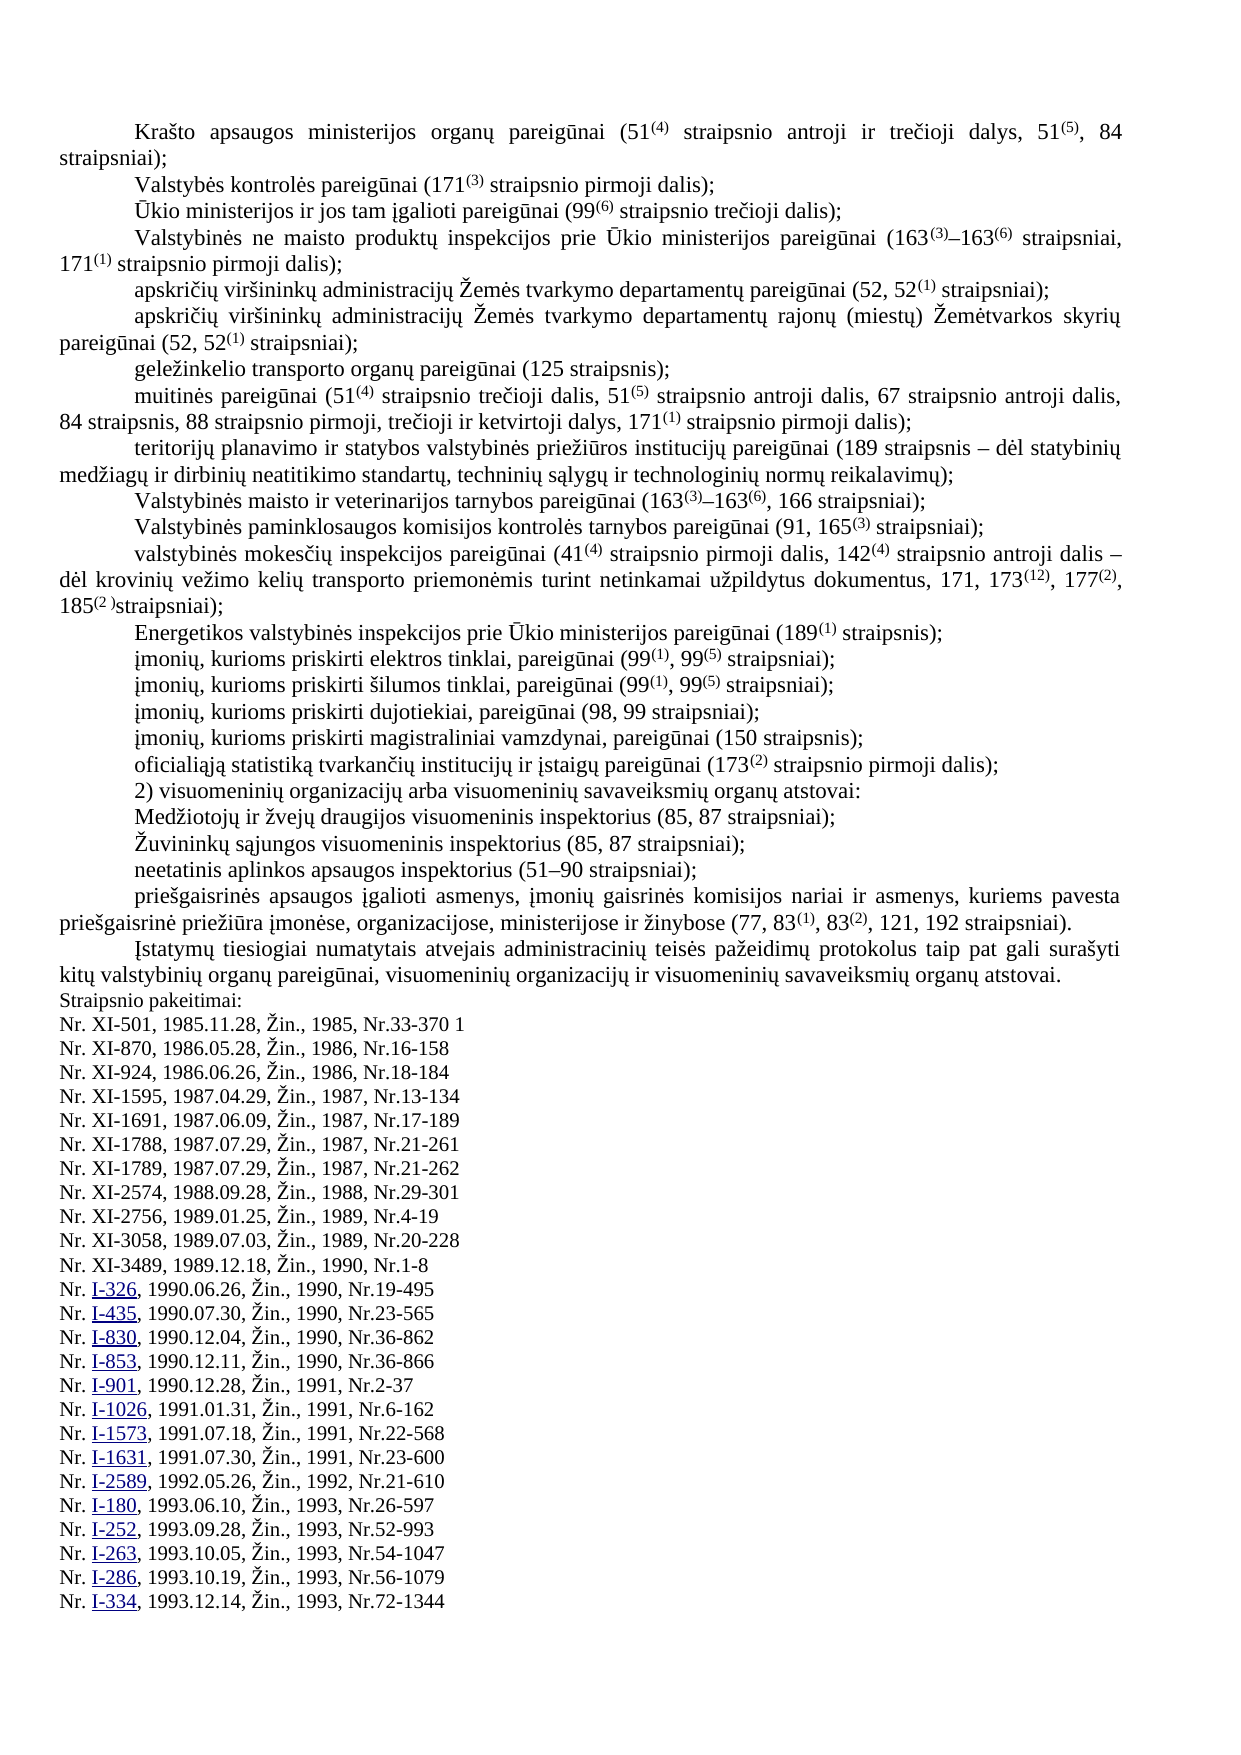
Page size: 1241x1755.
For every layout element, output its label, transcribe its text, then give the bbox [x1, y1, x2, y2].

text geležinkelio transporto organų pareigūnai (125 straipsnis); [59, 355, 1122, 382]
text Nr. XI-3489, 1989.12.18, Žin., 1990, Nr.1-8 [59, 1252, 1122, 1277]
text Nr. XI-2574, 1988.09.28, Žin., 1988, Nr.29-301 [59, 1180, 1122, 1204]
text Valstybės kontrolės pareigūnai (171(3) straipsnio pirmoji dalis); [59, 171, 1122, 197]
text Nr. I-2589, 1992.05.26, Žin., 1992, Nr.21-610 [59, 1469, 1122, 1493]
text Nr. I-901, 1990.12.28, Žin., 1991, Nr.2-37 [59, 1373, 1122, 1397]
text Nr. I-1631, 1991.07.30, Žin., 1991, Nr.23-600 [59, 1445, 1122, 1469]
text Valstybinės paminklosaugos komisijos kontrolės tarnybos pareigūnai (91, 165(3) straipsniai); [59, 513, 1122, 540]
text Nr. XI-1595, 1987.04.29, Žin., 1987, Nr.13-134 [59, 1084, 1122, 1108]
text Nr. I-286, 1993.10.19, Žin., 1993, Nr.56-1079 [59, 1565, 1122, 1589]
text Nr. I-1573, 1991.07.18, Žin., 1991, Nr.22-568 [59, 1421, 1122, 1445]
text neetatinis aplinkos apsaugos inspektorius (51–90 straipsniai); [59, 856, 1122, 882]
text Nr. XI-1691, 1987.06.09, Žin., 1987, Nr.17-189 [59, 1108, 1122, 1132]
text Straipsnio pakeitimai: [59, 988, 1122, 1012]
text Valstybinės ne maisto produktų inspekcijos prie Ūkio ministerijos pareigūnai (163(3)–163(6) straipsniai, 171(1) straipsnio pirmoji dalis); [59, 223, 1122, 276]
text Įstatymų tiesiogiai numatytais atvejais administracinių teisės pažeidimų protokolus taip pat gali surašyti kitų valstybinių organų pareigūnai, visuomeninių organizacijų ir visuomeninių savaveiksmių organų atstovai. [59, 935, 1122, 988]
text Nr. I-830, 1990.12.04, Žin., 1990, Nr.36-862 [59, 1325, 1122, 1349]
text Nr. XI-1789, 1987.07.29, Žin., 1987, Nr.21-262 [59, 1156, 1122, 1180]
text Krašto apsaugos ministerijos organų pareigūnai (51(4) straipsnio antroji ir trečioji dalys, 51(5), 84 straipsniai); [59, 118, 1122, 171]
text apskričių viršininkų administracijų Žemės tvarkymo departamentų pareigūnai (52, 52(1) straipsniai); [59, 276, 1122, 303]
text įmonių, kurioms priskirti magistraliniai vamzdynai, pareigūnai (150 straipsnis); [59, 724, 1122, 751]
text Nr. XI-3058, 1989.07.03, Žin., 1989, Nr.20-228 [59, 1228, 1122, 1252]
text įmonių, kurioms priskirti elektros tinklai, pareigūnai (99(1), 99(5) straipsniai); [59, 645, 1122, 672]
text Nr. I-1026, 1991.01.31, Žin., 1991, Nr.6-162 [59, 1397, 1122, 1421]
text Nr. I-853, 1990.12.11, Žin., 1990, Nr.36-866 [59, 1349, 1122, 1373]
text oficialiąją statistiką tvarkančių institucijų ir įstaigų pareigūnai (173(2) straipsnio pirmoji dalis); [59, 751, 1122, 777]
text Nr. I-435, 1990.07.30, Žin., 1990, Nr.23-565 [59, 1301, 1122, 1325]
text Nr. XI-870, 1986.05.28, Žin., 1986, Nr.16-158 [59, 1036, 1122, 1060]
text Energetikos valstybinės inspekcijos prie Ūkio ministerijos pareigūnai (189(1) straipsnis); [59, 619, 1122, 645]
text valstybinės mokesčių inspekcijos pareigūnai (41(4) straipsnio pirmoji dalis, 142(4) straipsnio antroji dalis – dėl krovinių vežimo kelių transporto priemonėmis turint netinkamai užpildytus dokumentus, 171, 173(12), 177(2), 185(2 )straipsniai); [59, 540, 1122, 619]
text įmonių, kurioms priskirti šilumos tinklai, pareigūnai (99(1), 99(5) straipsniai); [59, 672, 1122, 698]
text Nr. I-326, 1990.06.26, Žin., 1990, Nr.19-495 [59, 1277, 1122, 1301]
text Nr. XI-1788, 1987.07.29, Žin., 1987, Nr.21-261 [59, 1132, 1122, 1156]
text Nr. XI-501, 1985.11.28, Žin., 1985, Nr.33-370 1 [59, 1012, 1122, 1036]
text priešgaisrinės apsaugos įgalioti asmenys, įmonių gaisrinės komisijos nariai ir asmenys, kuriems pavesta priešgaisrinė priežiūra įmonėse, organizacijose, ministerijose ir žinybose (77, 83(1), 83(2), 121, 192 straipsniai). [59, 882, 1122, 935]
text teritorijų planavimo ir statybos valstybinės priežiūros institucijų pareigūnai (189 straipsnis – dėl statybinių medžiagų ir dirbinių neatitikimo standartų, techninių sąlygų ir technologinių normų reikalavimų); [59, 434, 1122, 487]
text Ūkio ministerijos ir jos tam įgalioti pareigūnai (99(6) straipsnio trečioji dalis); [59, 197, 1122, 223]
text muitinės pareigūnai (51(4) straipsnio trečioji dalis, 51(5) straipsnio antroji dalis, 67 straipsnio antroji dalis, 84 straipsnis, 88 straipsnio pirmoji, trečioji ir ketvirtoji dalys, 171(1) straipsnio pirmoji dalis); [59, 382, 1122, 434]
text Nr. XI-2756, 1989.01.25, Žin., 1989, Nr.4-19 [59, 1204, 1122, 1228]
text Nr. I-334, 1993.12.14, Žin., 1993, Nr.72-1344 [59, 1589, 1122, 1613]
text Nr. XI-924, 1986.06.26, Žin., 1986, Nr.18-184 [59, 1060, 1122, 1084]
text apskričių viršininkų administracijų Žemės tvarkymo departamentų rajonų (miestų) Žemėtvarkos skyrių pareigūnai (52, 52(1) straipsniai); [59, 303, 1122, 355]
text Nr. I-180, 1993.06.10, Žin., 1993, Nr.26-597 [59, 1493, 1122, 1517]
text Valstybinės maisto ir veterinarijos tarnybos pareigūnai (163(3)–163(6), 166 straipsniai); [59, 487, 1122, 513]
text Žuvininkų sąjungos visuomeninis inspektorius (85, 87 straipsniai); [59, 830, 1122, 856]
text Medžiotojų ir žvejų draugijos visuomeninis inspektorius (85, 87 straipsniai); [59, 803, 1122, 830]
text Nr. I-252, 1993.09.28, Žin., 1993, Nr.52-993 [59, 1517, 1122, 1541]
text Nr. I-263, 1993.10.05, Žin., 1993, Nr.54-1047 [59, 1541, 1122, 1565]
text 2) visuomeninių organizacijų arba visuomeninių savaveiksmių organų atstovai: [59, 777, 1122, 803]
text įmonių, kurioms priskirti dujotiekiai, pareigūnai (98, 99 straipsniai); [59, 698, 1122, 724]
